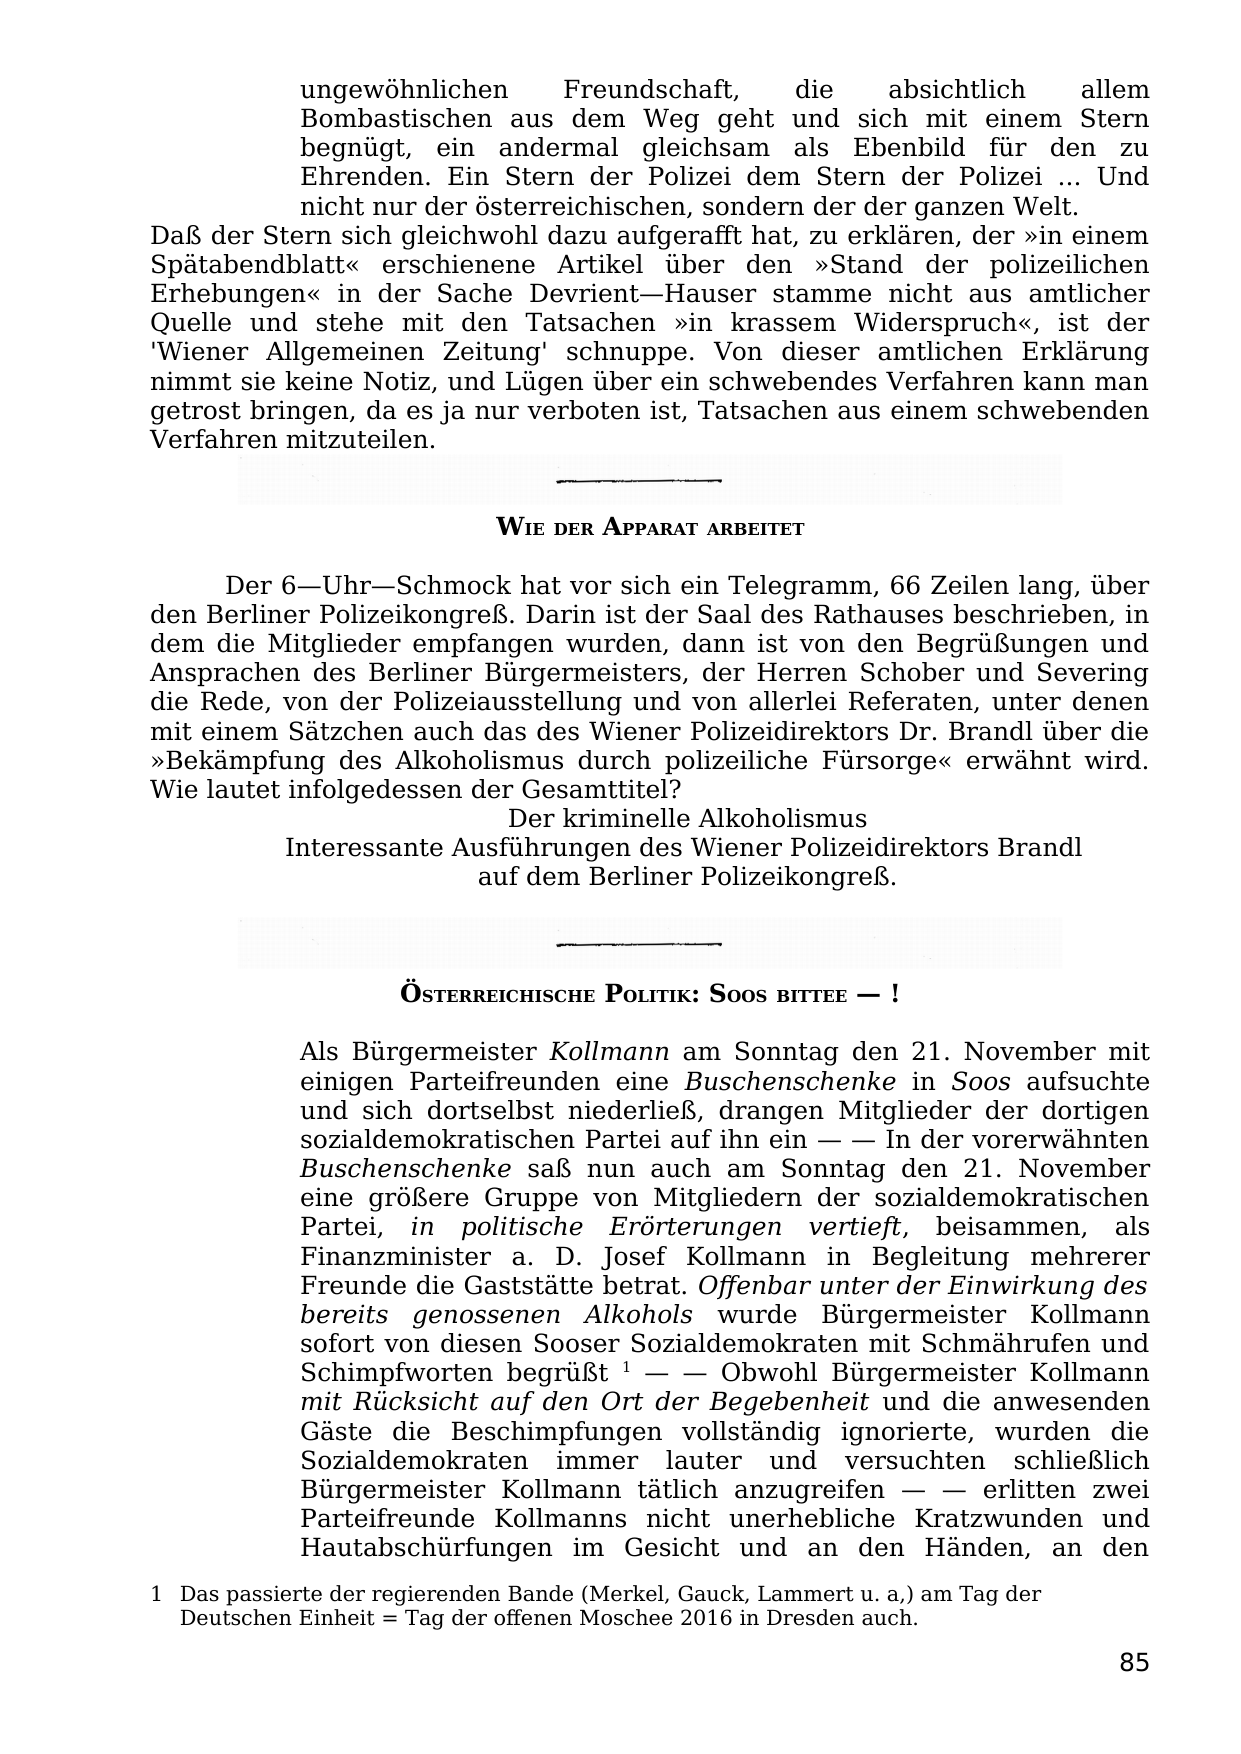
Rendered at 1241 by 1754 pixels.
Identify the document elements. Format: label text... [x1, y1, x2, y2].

text Wie der Apparat arbeitet [150, 454, 1151, 542]
text Der kriminelle Alkoholismus [150, 804, 1151, 833]
text Interessante Ausführungen des Wiener Polizeidirektors Brandl [150, 833, 1151, 862]
text ungewöhnlichen Freundschaft, die absichtlich allem Bombastischen aus dem Weg geht und sich mit einem Stern begnügt, ein andermal gleichsam als Ebenbild für den zu Ehrenden. Ein Stern der Polizei dem Stern der Polizei ... Und nicht nur der österreichischen, sondern der der ganzen Welt. [300, 75, 1151, 221]
text Das passierte der regierenden Bande (Merkel, Gauck, Lammert u. a,) am Tag der Deutschen Einheit = Tag der offenen Moschee 2016 in Dresden auch. [150, 1582, 1151, 1631]
picture [237, 917, 1063, 969]
text Der 6—Uhr—Schmock hat vor sich ein Telegramm, 66 Zeilen lang, über den Berliner Polizeikongreß. Darin ist der Saal des Rathauses beschrieben, in dem die Mitglieder empfangen wurden, dann ist von den Begrüßungen und Ansprachen des Berliner Bürgermeisters, der Herren Schober und Severing die Rede, von der Polizeiausstellung und von allerlei Referaten, unter denen mit einem Sätzchen auch das des Wiener Polizeidirektors Dr. Brandl über die »Bekämpfung des Alkoholismus durch polizeiliche Fürsorge« erwähnt wird. Wie lautet infolgedessen der Gesamttitel? [150, 571, 1151, 804]
text auf dem Berliner Polizeikongreß. [150, 862, 1151, 892]
text Österreichische Politik: Soos bittee — ! [150, 918, 1151, 1008]
text Daß der Stern sich gleichwohl dazu aufgerafft hat, zu erklären, der »in einem Spätabendblatt« erschienene Artikel über den »Stand der polizeilichen Erhebungen« in der Sache Devrient—Hauser stamme nicht aus amtlicher Quelle und stehe mit den Tatsachen »in krassem Widerspruch«, ist der 'Wiener Allgemeinen Zeitung' schnuppe. Von dieser amtlichen Erklärung nimmt sie keine Notiz, und Lügen über ein schwebendes Verfahren kann man getrost bringen, da es ja nur verboten ist, Tatsachen aus einem schwebenden Verfahren mitzuteilen. [150, 221, 1151, 454]
text Als Bürgermeister Kollmann am Sonntag den 21. November mit einigen Parteifreunden eine Buschenschenke in Soos aufsuchte und sich dortselbst niederließ, drangen Mitglieder der dortigen sozialdemokratischen Partei auf ihn ein — — In der vorerwähnten Buschenschenke saß nun auch am Sonntag den 21. November eine größere Gruppe von Mitgliedern der sozialdemokratischen Partei, in politische Erörterungen vertieft, beisammen, als Finanzminister a. D. Josef Kollmann in Begleitung mehrerer Freunde die Gaststätte betrat. Offenbar unter der Einwirkung des bereits genossenen Alkohols wurde Bürgermeister Kollmann sofort von diesen Sooser Sozialdemokraten mit Schmährufen und Schimpfworten begrüßt — — Obwohl Bürgermeister Kollmann mit Rücksicht auf den Ort der Begebenheit und die anwesenden Gäste die Beschimpfungen vollständig ignorierte, wurden die Sozialdemokraten immer lauter und versuchten schließlich Bürgermeister Kollmann tätlich anzugreifen — — erlitten zwei Parteifreunde Kollmanns nicht unerhebliche Kratzwunden und Hautabschürfungen im Gesicht und an den Händen, an den [300, 1037, 1151, 1562]
picture [237, 454, 1063, 505]
